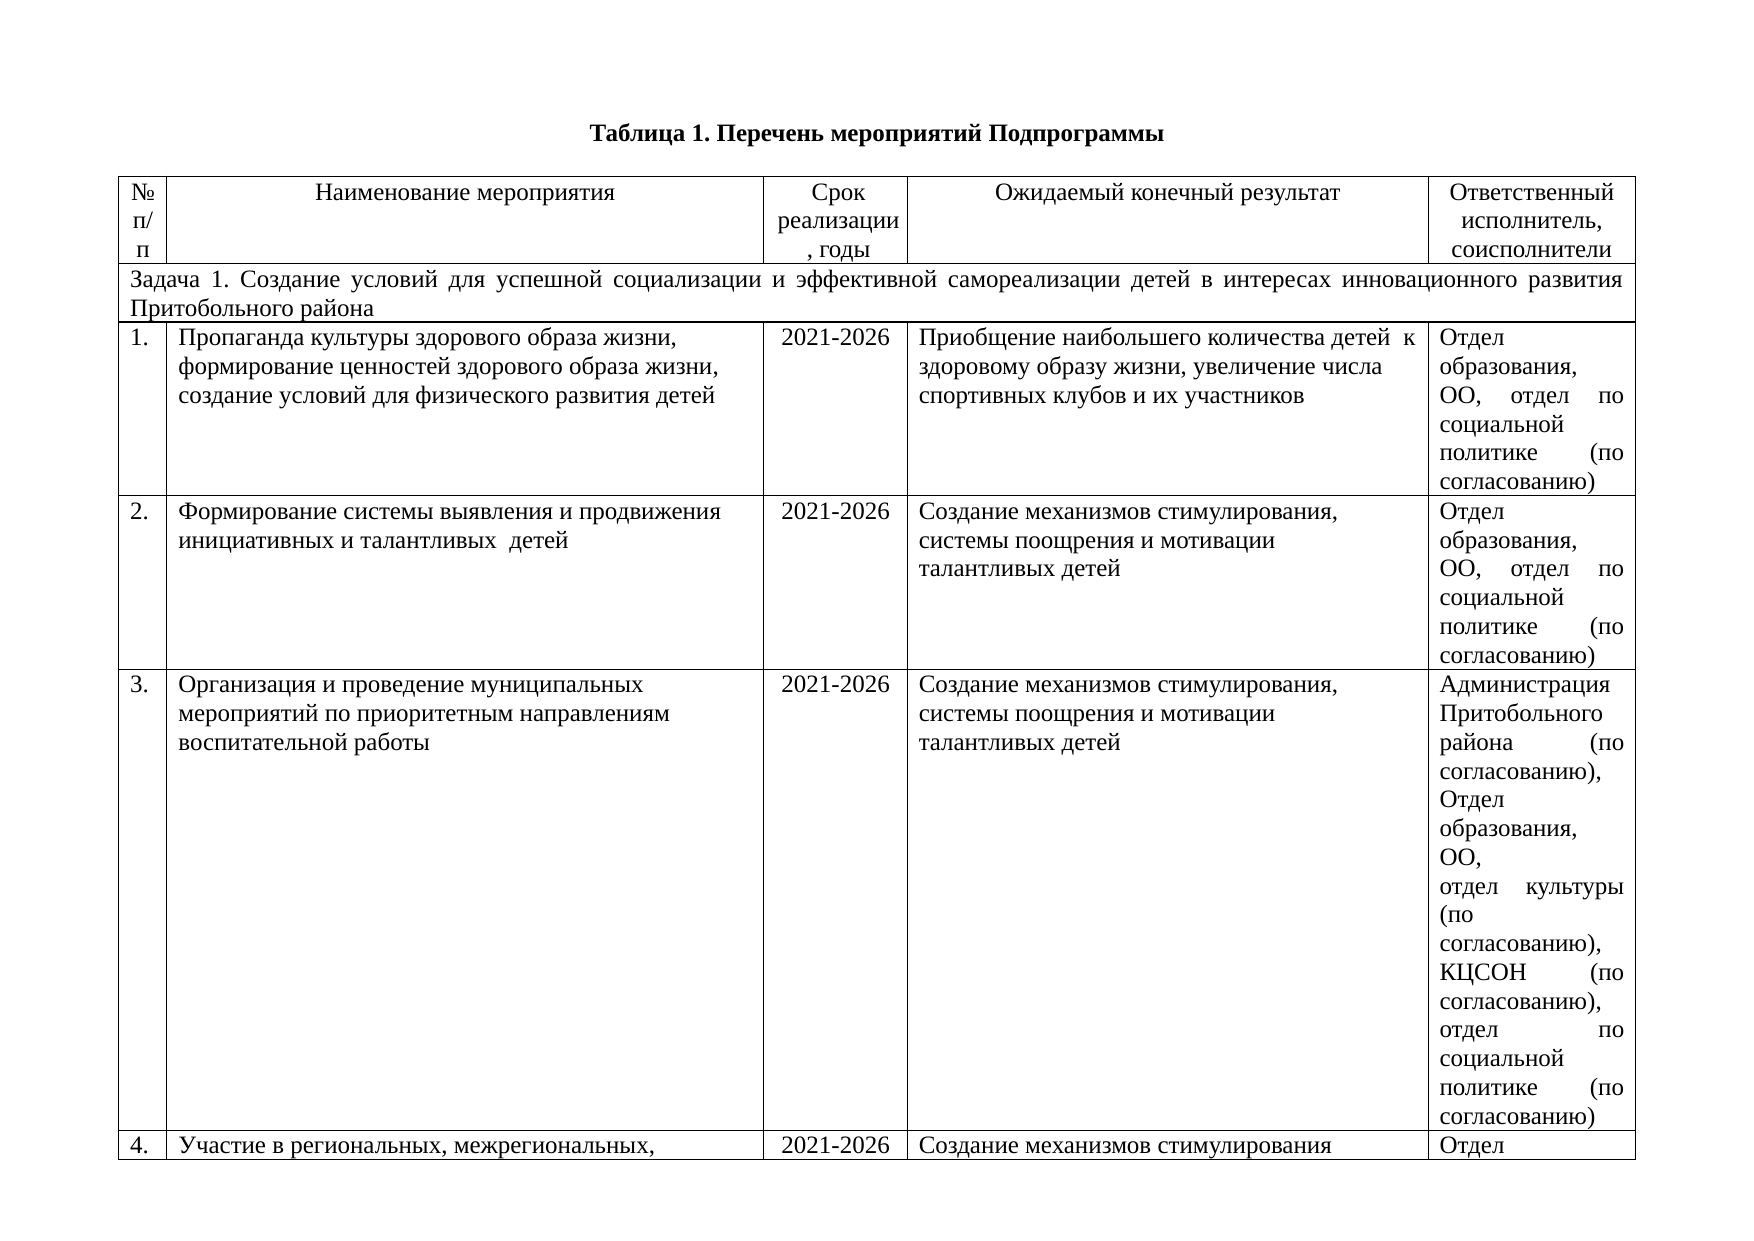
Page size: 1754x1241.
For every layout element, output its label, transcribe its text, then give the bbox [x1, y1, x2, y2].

table_cell 2021-2026 [764, 496, 907, 668]
table_cell Создание механизмов стимулирования, системы поощрения и мотивации талантливых детей [908, 496, 1428, 668]
table_header № п/п [119, 177, 166, 263]
table_cell Отдел образования, ОО, отдел по социальной политике (по согласованию) [1429, 323, 1635, 495]
table_cell Пропаганда культуры здорового образа жизни, формирование ценностей здорового образа жизни, создание условий для физического развития детей [167, 323, 763, 495]
table_cell Администрация Притобольного района (по согласованию), Отдел образования, ОО, отдел культуры (по согласованию), КЦСОН (по согласованию), отдел по социальной политике (по согласованию) [1429, 670, 1635, 1129]
text Таблица 1. Перечень мероприятий Подпрограммы [118, 118, 1636, 147]
table_cell Создание механизмов стимулирования [908, 1131, 1428, 1159]
table_cell 1. [119, 323, 166, 495]
table_cell Задача 1. Создание условий для успешной социализации и эффективной самореализации детей в интересах инновационного развития Притобольного района [119, 264, 1635, 321]
table_cell 2. [119, 496, 166, 668]
table_cell Формирование системы выявления и продвижения инициативных и талантливых детей [167, 496, 763, 668]
table_header Ответственный исполнитель, соисполнители [1429, 177, 1635, 263]
table_cell 2021-2026 [764, 323, 907, 495]
table_cell Отдел образования, ОО, отдел по социальной политике (по согласованию) [1429, 496, 1635, 668]
table_cell Организация и проведение муниципальных мероприятий по приоритетным направлениям воспитательной работы [167, 670, 763, 1129]
table_cell Отдел [1429, 1131, 1635, 1159]
table_cell Приобщение наибольшего количества детей к здоровому образу жизни, увеличение числа спортивных клубов и их участников [908, 323, 1428, 495]
table_cell Создание механизмов стимулирования, системы поощрения и мотивации талантливых детей [908, 670, 1428, 1129]
table_cell 3. [119, 670, 166, 1129]
table_header Срок реализации, годы [764, 177, 907, 263]
table_header Наименование мероприятия [167, 177, 763, 263]
table_cell 2021-2026 [764, 1131, 907, 1159]
table_header Ожидаемый конечный результат [908, 177, 1428, 263]
table_cell Участие в региональных, межрегиональных, [167, 1131, 763, 1159]
table_cell 4. [119, 1131, 166, 1159]
table_cell 2021-2026 [764, 670, 907, 1129]
